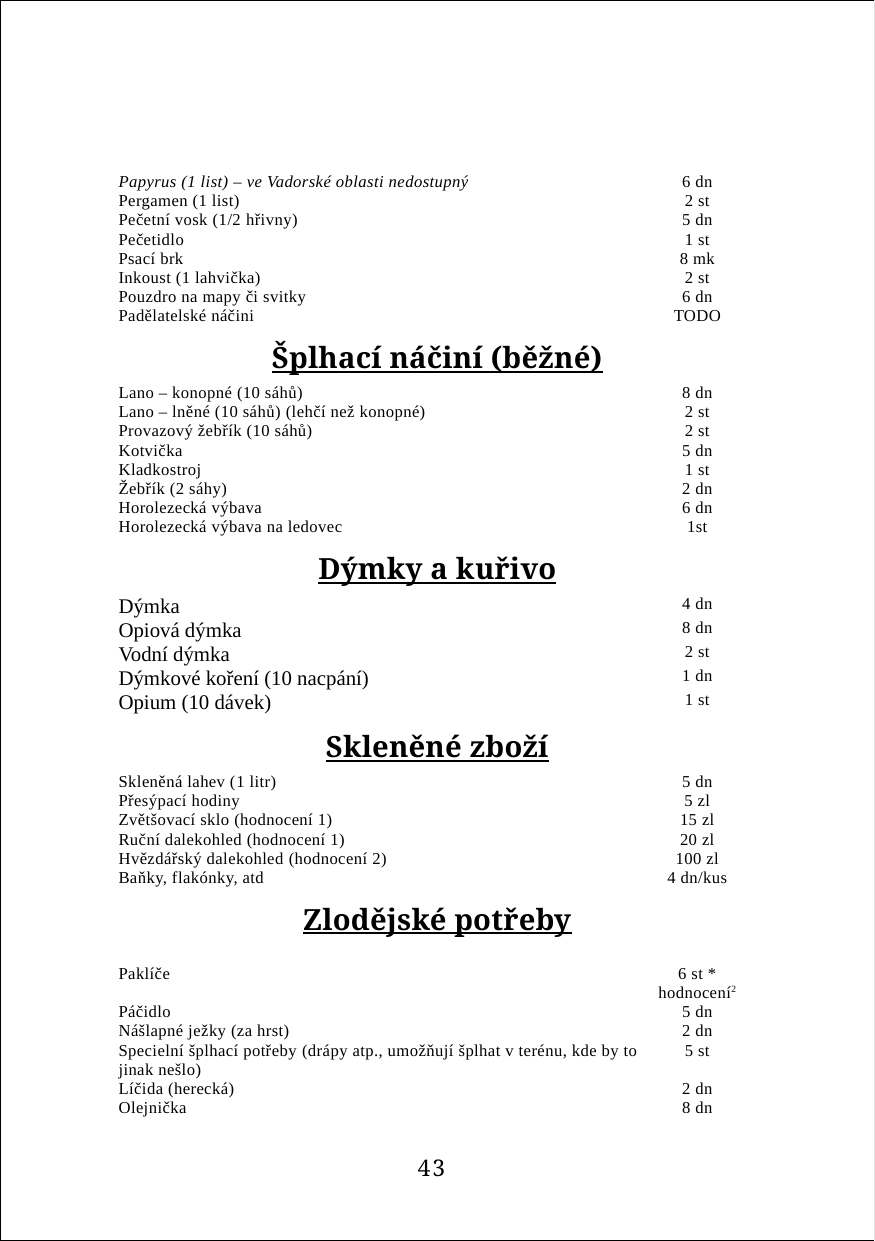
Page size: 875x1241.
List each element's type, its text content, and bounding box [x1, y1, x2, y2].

table_cell Vodní dýmka [118, 642, 638, 666]
table_cell 2 dn [638, 1021, 756, 1040]
table_cell 1st [638, 517, 756, 536]
table_cell Paklíče [118, 964, 638, 1002]
table_cell Pergamen (1 list) [118, 191, 638, 210]
table_cell 1 st [638, 690, 756, 714]
table_cell Pouzdro na mapy či svitky [118, 287, 638, 306]
table_cell 8 dn [638, 383, 756, 402]
table_cell Lano – konopné (10 sáhů) [118, 383, 638, 402]
table_cell Šplhací náčiní (běžné) [118, 325, 756, 383]
table_cell Hvězdářský dalekohled (hodnocení 2) [118, 849, 638, 868]
table_cell 6 dn [638, 287, 756, 306]
table_cell Skleněné zboží [118, 714, 756, 772]
table_cell Páčidlo [118, 1002, 638, 1021]
table_cell Líčida (herecká) [118, 1079, 638, 1098]
table_cell 2 st [638, 642, 756, 666]
table_cell Zlodějské potřeby [118, 887, 756, 944]
table_cell 2 st [638, 402, 756, 421]
table_cell 2 st [638, 421, 756, 440]
table_cell [118, 945, 638, 964]
table_cell 8 dn [638, 618, 756, 642]
table_cell Specielní šplhací potřeby (drápy atp., umožňují šplhat v terénu, kde by to jinak nešlo) [118, 1040, 638, 1079]
table_cell Přesýpací hodiny [118, 791, 638, 810]
table_cell Horolezecká výbava na ledovec [118, 517, 638, 536]
table_cell Opiová dýmka [118, 618, 638, 642]
table_cell Skleněná lahev (1 litr) [118, 772, 638, 791]
table_cell TODO [638, 306, 756, 325]
table_cell Baňky, flakónky, atd [118, 868, 638, 887]
table_cell Žebřík (2 sáhy) [118, 479, 638, 498]
table_cell 4 dn/kus [638, 868, 756, 887]
table_cell 5 dn [638, 772, 756, 791]
table_cell Padělatelské náčini [118, 306, 638, 325]
table_cell Papyrus (1 list) – ve Vadorské oblasti nedostupný [118, 172, 638, 191]
table_cell 20 zl [638, 829, 756, 848]
table_cell 2 st [638, 268, 756, 287]
table_cell Zvětšovací sklo (hodnocení 1) [118, 810, 638, 829]
table_cell 8 mk [638, 249, 756, 268]
table_cell 1 st [638, 460, 756, 479]
table_cell 6 dn [638, 172, 756, 191]
table_cell 5 st [638, 1040, 756, 1079]
table_cell Dýmka [118, 594, 638, 618]
table_cell 5 dn [638, 440, 756, 459]
table_cell 5 dn [638, 1002, 756, 1021]
table_cell Pečetní vosk (1/2 hřivny) [118, 210, 638, 229]
table_cell Olejnička [118, 1098, 638, 1117]
table_cell Lano – lněné (10 sáhů) (lehčí než konopné) [118, 402, 638, 421]
table_cell Kotvička [118, 440, 638, 459]
table_cell 5 dn [638, 210, 756, 229]
table_cell Psací brk [118, 249, 638, 268]
table_cell Nášlapné ježky (za hrst) [118, 1021, 638, 1040]
table_cell 6 dn [638, 498, 756, 517]
table_cell 1 st [638, 229, 756, 248]
table_cell 6 st * hodnocení2 [638, 964, 756, 1002]
table_cell 100 zl [638, 849, 756, 868]
table_cell 2 dn [638, 1079, 756, 1098]
table_cell Inkoust (1 lahvička) [118, 268, 638, 287]
table_cell 5 zl [638, 791, 756, 810]
table_cell Opium (10 dávek) [118, 690, 638, 714]
table_cell Dýmkové koření (10 nacpání) [118, 666, 638, 690]
table_cell Ruční dalekohled (hodnocení 1) [118, 829, 638, 848]
table_cell Provazový žebřík (10 sáhů) [118, 421, 638, 440]
table_cell 2 st [638, 191, 756, 210]
table_cell 2 dn [638, 479, 756, 498]
table_cell Dýmky a kuřivo [118, 536, 756, 594]
table_cell 8 dn [638, 1098, 756, 1117]
table_cell 1 dn [638, 666, 756, 690]
table_cell [638, 945, 756, 964]
table_cell 15 zl [638, 810, 756, 829]
table_cell 4 dn [638, 594, 756, 618]
table_cell Kladkostroj [118, 460, 638, 479]
table_cell Horolezecká výbava [118, 498, 638, 517]
table_cell Pečetidlo [118, 229, 638, 248]
